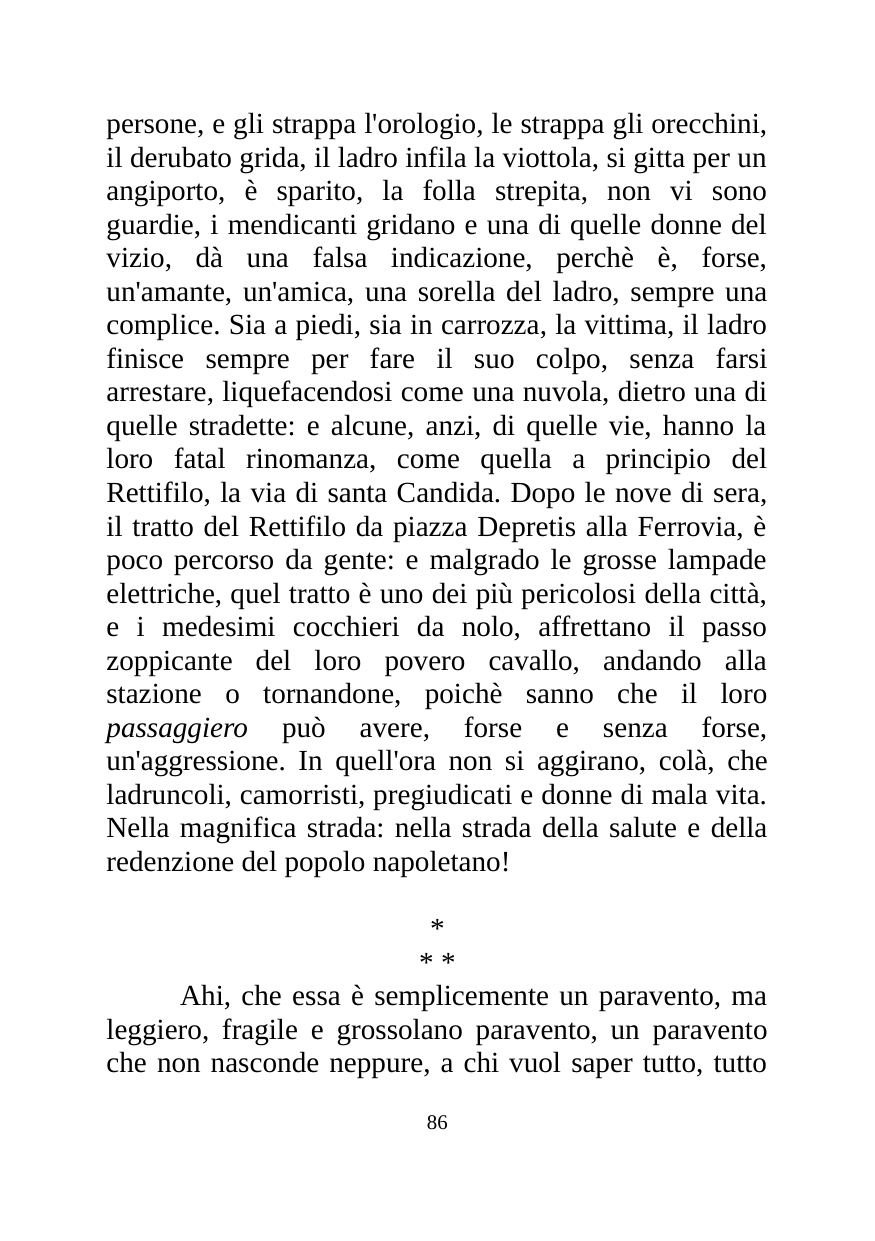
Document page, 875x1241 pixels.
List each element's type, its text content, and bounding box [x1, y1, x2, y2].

text persone, e gli strappa l'orologio, le strappa gli orecchini, il derubato grida, il ladro infila la viottola, si gitta per un angiporto, è sparito, la folla strepita, non vi sono guardie, i mendicanti gridano e una di quelle donne del vizio, dà una falsa indicazione, perchè è, forse, un'amante, un'amica, una sorella del ladro, sempre una complice. Sia a piedi, sia in carrozza, la vittima, il ladro finisce sempre per fare il suo colpo, senza farsi arrestare, liquefacendosi come una nuvola, dietro una di quelle stradette: e alcune, anzi, di quelle vie, hanno la loro fatal rinomanza, come quella a principio del Rettifilo, la via di santa Candida. Dopo le nove di sera, il tratto del Rettifilo da piazza Depretis alla Ferrovia, è poco percorso da gente: e malgrado le grosse lampade elettriche, quel tratto è uno dei più pericolosi della città, e i medesimi cocchieri da nolo, affrettano il passo zoppicante del loro povero cavallo, andando alla stazione o tornandone, poichè sanno che il loro passaggiero può avere, forse e senza forse, un'aggressione. In quell'ora non si aggirano, colà, che ladruncoli, camorristi, pregiudicati e donne di mala vita. Nella magnifica strada: nella strada della salute e della redenzione del popolo napoletano! [106, 106, 768, 878]
text * [106, 911, 768, 945]
text Ahi, che essa è semplicemente un paravento, ma leggiero, fragile e grossolano paravento, un paravento che non nasconde neppure, a chi vuol saper tutto, tutto [106, 978, 768, 1079]
text * * [106, 945, 768, 978]
